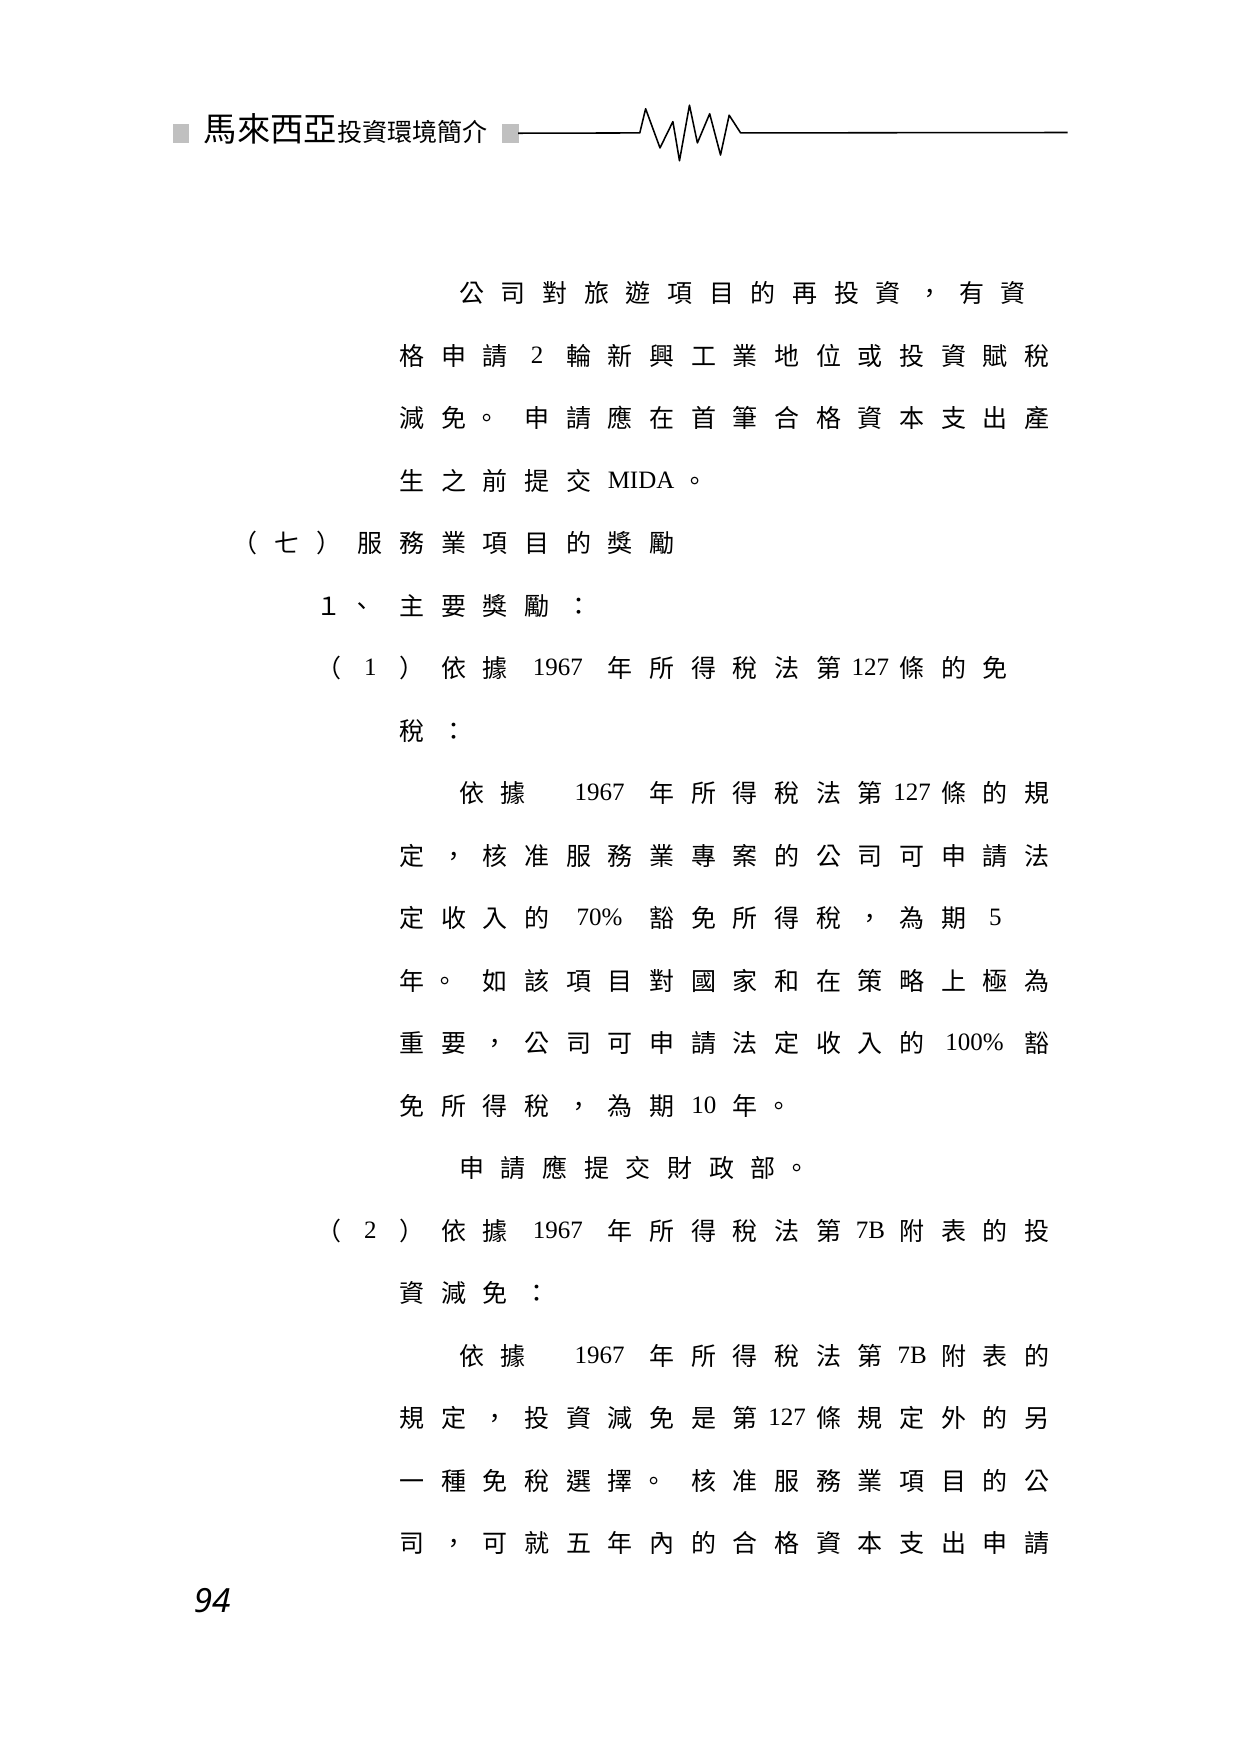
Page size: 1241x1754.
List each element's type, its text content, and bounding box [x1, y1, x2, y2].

text 依據1967年所得稅法第7B附表的規定，投資減免是第127條規定外的另一種免稅選擇。核准服務業項目的公司，可就五年內的合格資本支出申請 [306, 1313, 1058, 1563]
text 依據1967年所得稅法第127條的規定，核准服務業專案的公司可申請法定收入的70%豁免所得稅，為期5年。如該項目對國家和在策略上極為重要，公司可申請法定收入的100%豁免所得稅，為期10年。 [306, 750, 1058, 1125]
text 公司對旅遊項目的再投資，有資格申請2輪新興工業地位或投資賦稅減免。申請應在首筆合格資本支出產生之前提交MIDA。 [306, 250, 1058, 500]
text （七）服務業項目的獎勵 [207, 500, 1058, 563]
text １、主要獎勵： [281, 563, 1058, 625]
text （1）依據1967年所得稅法第127條的免稅： [306, 625, 1058, 750]
text （2）依據1967年所得稅法第7B附表的投資減免： [306, 1188, 1058, 1313]
text 申請應提交財政部。 [306, 1125, 1058, 1188]
